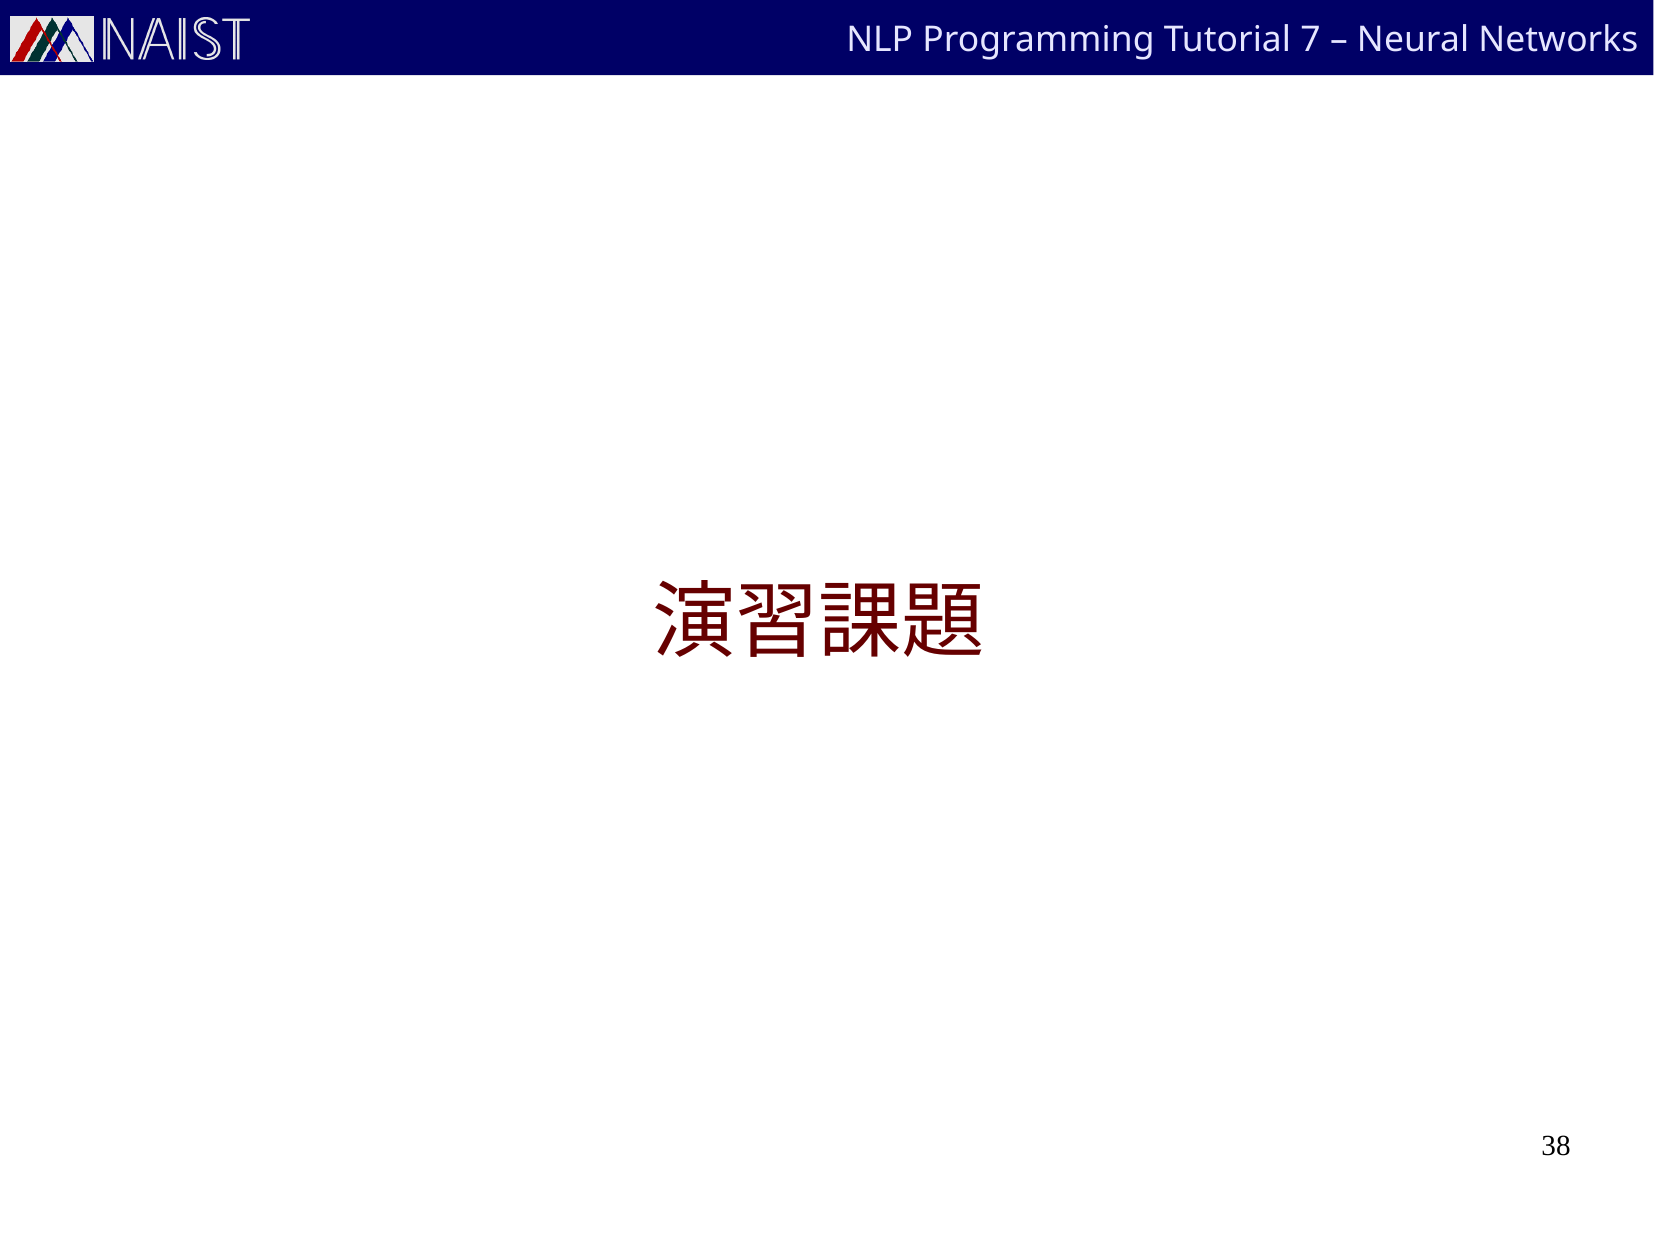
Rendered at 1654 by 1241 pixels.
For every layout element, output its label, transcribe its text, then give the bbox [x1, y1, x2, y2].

picture [10, 16, 94, 62]
picture [102, 17, 251, 60]
title 演習課題 [75, 518, 1564, 710]
